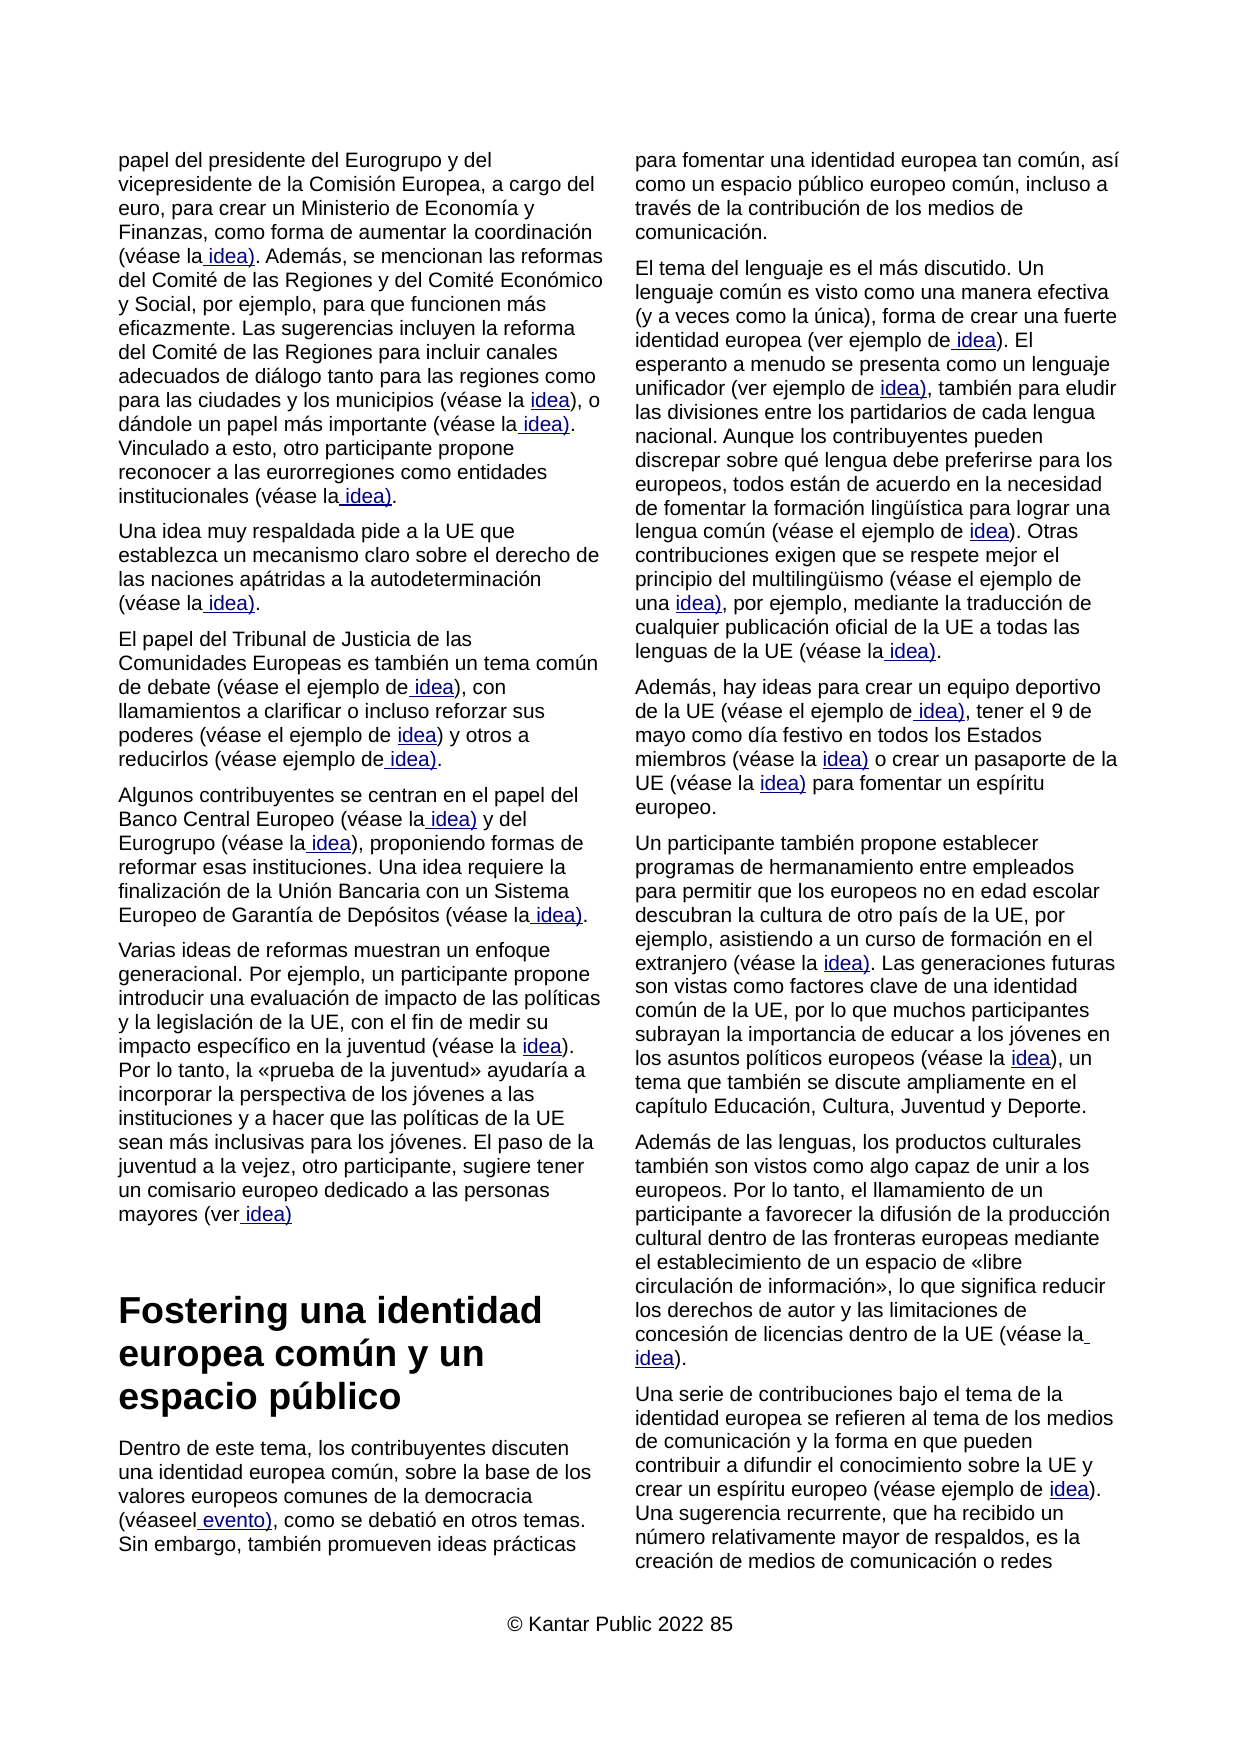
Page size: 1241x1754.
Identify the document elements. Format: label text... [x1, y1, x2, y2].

text Además de las lenguas, los productos culturales también son vistos como algo capaz de unir a los europeos. Por lo tanto, el llamamiento de un participante a favorecer la difusión de la producción cultural dentro de las fronteras europeas mediante el establecimiento de un espacio de «libre circulación de información», lo que significa reducir los derechos de autor y las limitaciones de concesión de licencias dentro de la UE (véase la idea). [635, 1130, 1122, 1369]
text Un participante también propone establecer programas de hermanamiento entre empleados para permitir que los europeos no en edad escolar descubran la cultura de otro país de la UE, por ejemplo, asistiendo a un curso de formación en el extranjero (véase la idea). Las generaciones futuras son vistas como factores clave de una identidad común de la UE, por lo que muchos participantes subrayan la importancia de educar a los jóvenes en los asuntos políticos europeos (véase la idea), un tema que también se discute ampliamente en el capítulo Educación, Cultura, Juventud y Deporte. [635, 831, 1122, 1118]
text para fomentar una identidad europea tan común, así como un espacio público europeo común, incluso a través de la contribución de los medios de comunicación. [635, 148, 1122, 244]
text Varias ideas de reformas muestran un enfoque generacional. Por ejemplo, un participante propone introducir una evaluación de impacto de las políticas y la legislación de la UE, con el fin de medir su impacto específico en la juventud (véase la idea). Por lo tanto, la «prueba de la juventud» ayudaría a incorporar la perspectiva de los jóvenes a las instituciones y a hacer que las políticas de la UE sean más inclusivas para los jóvenes. El paso de la juventud a la vejez, otro participante, sugiere tener un comisario europeo dedicado a las personas mayores (ver idea) [118, 938, 605, 1226]
text papel del presidente del Eurogrupo y del vicepresidente de la Comisión Europea, a cargo del euro, para crear un Ministerio de Economía y Finanzas, como forma de aumentar la coordinación (véase la idea). Además, se mencionan las reformas del Comité de las Regiones y del Comité Económico y Social, por ejemplo, para que funcionen más eficazmente. Las sugerencias incluyen la reforma del Comité de las Regiones para incluir canales adecuados de diálogo tanto para las regiones como para las ciudades y los municipios (véase la idea), o dándole un papel más importante (véase la idea). Vinculado a esto, otro participante propone reconocer a las eurorregiones como entidades institucionales (véase la idea). [118, 148, 605, 507]
text Algunos contribuyentes se centran en el papel del Banco Central Europeo (véase la idea) y del Eurogrupo (véase la idea), proponiendo formas de reformar esas instituciones. Una idea requiere la finalización de la Unión Bancaria con un Sistema Europeo de Garantía de Depósitos (véase la idea). [118, 783, 605, 926]
text El tema del lenguaje es el más discutido. Un lenguaje común es visto como una manera efectiva (y a veces como la única), forma de crear una fuerte identidad europea (ver ejemplo de idea). El esperanto a menudo se presenta como un lenguaje unificador (ver ejemplo de idea), también para eludir las divisiones entre los partidarios de cada lengua nacional. Aunque los contribuyentes pueden discrepar sobre qué lengua debe preferirse para los europeos, todos están de acuerdo en la necesidad de fomentar la formación lingüística para lograr una lengua común (véase el ejemplo de idea). Otras contribuciones exigen que se respete mejor el principio del multilingüismo (véase el ejemplo de una idea), por ejemplo, mediante la traducción de cualquier publicación oficial de la UE a todas las lenguas de la UE (véase la idea). [635, 256, 1122, 663]
text El papel del Tribunal de Justicia de las Comunidades Europeas es también un tema común de debate (véase el ejemplo de idea), con llamamientos a clarificar o incluso reforzar sus poderes (véase el ejemplo de idea) y otros a reducirlos (véase ejemplo de idea). [118, 627, 605, 771]
text Una idea muy respaldada pide a la UE que establezca un mecanismo claro sobre el derecho de las naciones apátridas a la autodeterminación (véase la idea). [118, 519, 605, 615]
text Además, hay ideas para crear un equipo deportivo de la UE (véase el ejemplo de idea), tener el 9 de mayo como día festivo en todos los Estados miembros (véase la idea) o crear un pasaporte de la UE (véase la idea) para fomentar un espíritu europeo. [635, 675, 1122, 819]
text Dentro de este tema, los contribuyentes discuten una identidad europea común, sobre la base de los valores europeos comunes de la democracia (véaseel evento), como se debatió en otros temas. Sin embargo, también promueven ideas prácticas [118, 1436, 605, 1556]
text Una serie de contribuciones bajo el tema de la identidad europea se refieren al tema de los medios de comunicación y la forma en que pueden contribuir a difundir el conocimiento sobre la UE y crear un espíritu europeo (véase ejemplo de idea). Una sugerencia recurrente, que ha recibido un número relativamente mayor de respaldos, es la creación de medios de comunicación o redes [635, 1381, 1122, 1573]
subtitle Fostering una identidad europea común y un espacio público [118, 1288, 605, 1418]
